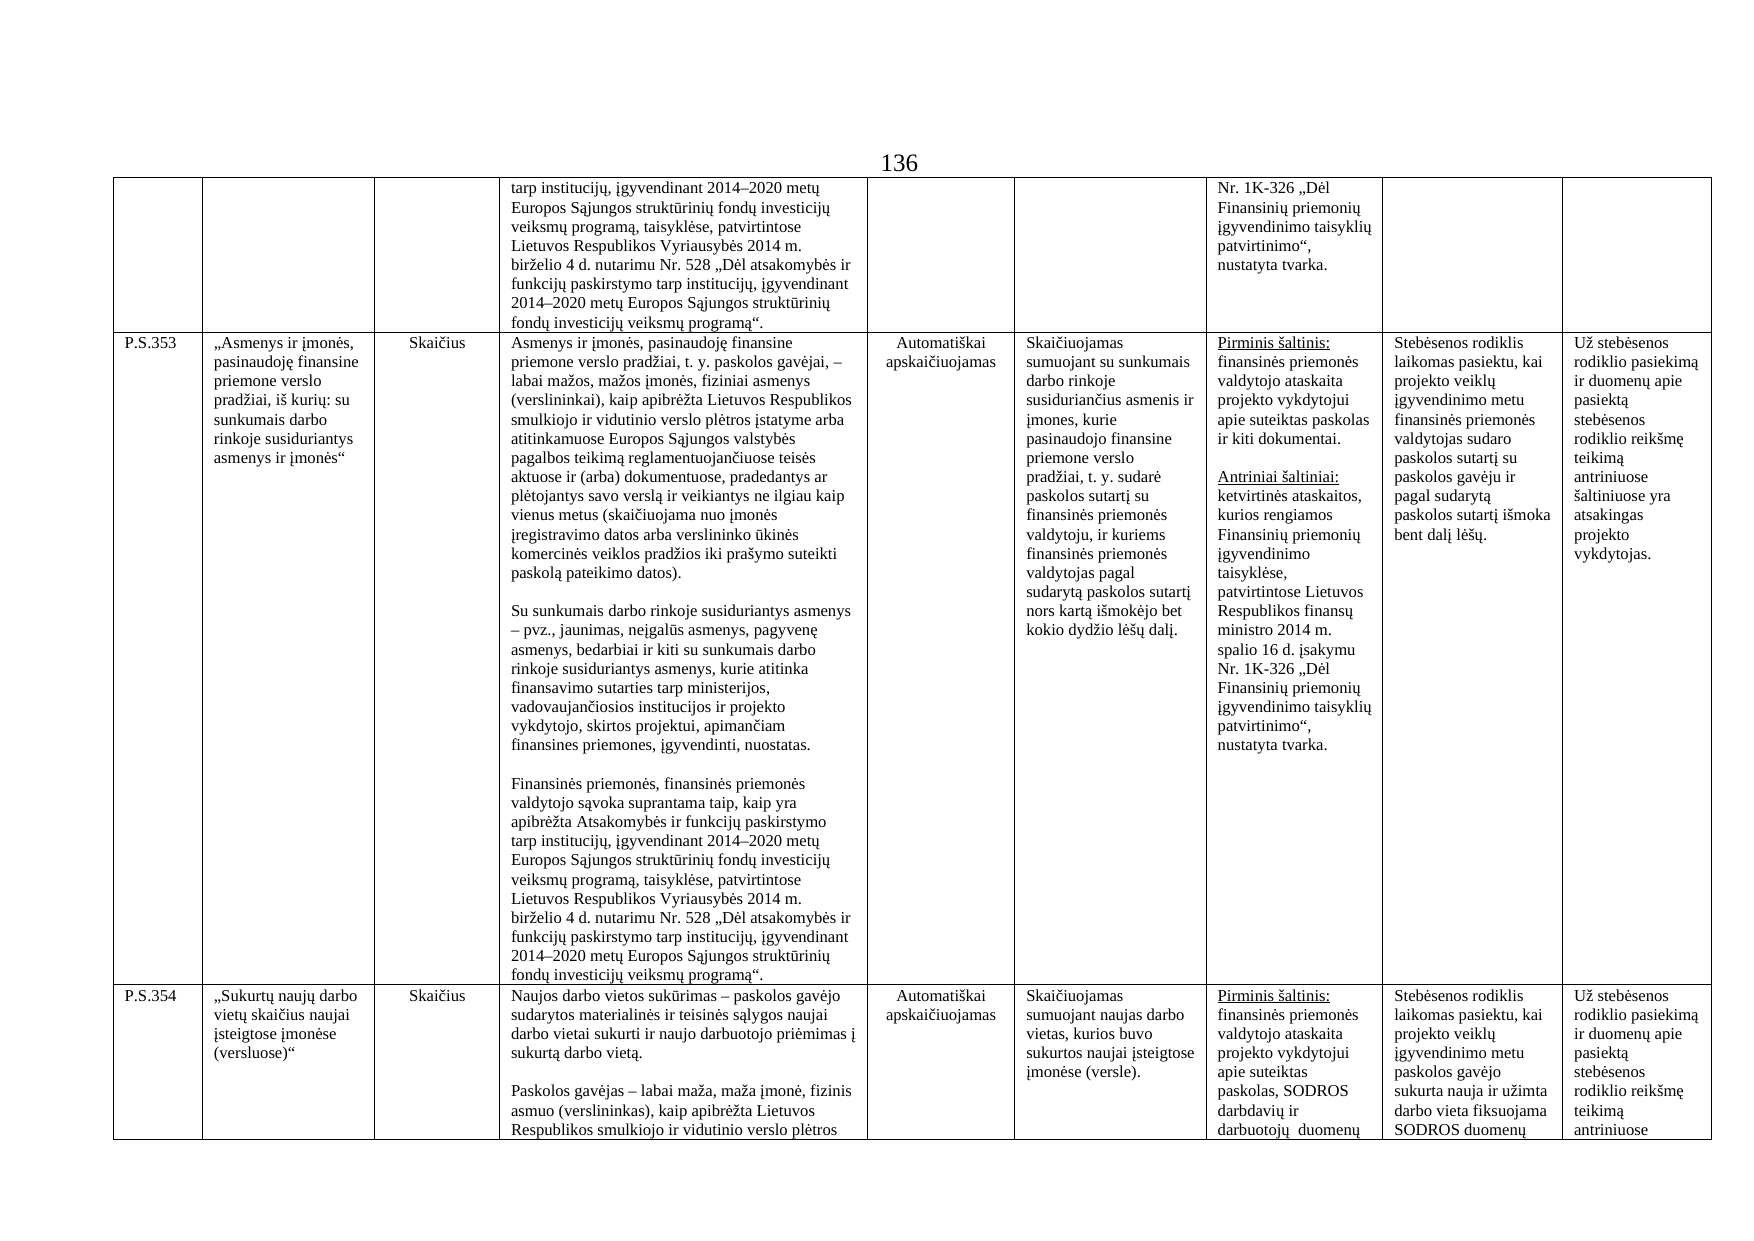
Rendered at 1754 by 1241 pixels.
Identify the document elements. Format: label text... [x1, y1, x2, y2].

table_cell [1563, 178, 1711, 332]
table_cell Už stebėsenos rodiklio pasiekimą ir duomenų apie pasiektą stebėsenos rodiklio reikšmę teikimą antriniuose šaltiniuose yra atsakingas projekto vykdytojas. [1563, 333, 1711, 984]
table_cell Nr. 1K-326 „Dėl Finansinių priemonių įgyvendinimo taisyklių patvirtinimo“, nustatyta tvarka. [1207, 178, 1382, 332]
table_cell Skaičius [375, 985, 499, 1139]
table_cell P.S.353 [114, 333, 202, 984]
table_cell Skaičiuojamas sumuojant su sunkumais darbo rinkoje susiduriančius asmenis ir įmones, kurie pasinaudojo finansine priemone verslo pradžiai, t. y. sudarė paskolos sutartį su finansinės priemonės valdytoju, ir kuriems finansinės priemonės valdytojas pagal sudarytą paskolos sutartį nors kartą išmokėjo bet kokio dydžio lėšų dalį. [1015, 333, 1206, 984]
table_cell „Asmenys ir įmonės, pasinaudoję finansine priemone verslo pradžiai, iš kurių: su sunkumais darbo rinkoje susiduriantys asmenys ir įmonės“ [203, 333, 374, 984]
table_cell [1383, 178, 1562, 332]
table_cell Stebėsenos rodiklis laikomas pasiektu, kai projekto veiklų įgyvendinimo metu paskolos gavėjo sukurta nauja ir užimta darbo vieta fiksuojama SODROS duomenų [1383, 985, 1562, 1139]
table_cell Pirminis šaltinis: finansinės priemonės valdytojo ataskaita projekto vykdytojui apie suteiktas paskolas ir kiti dokumentai. Antriniai šaltiniai: ketvirtinės ataskaitos, kurios rengiamos Finansinių priemonių įgyvendinimo taisyklėse, patvirtintose Lietuvos Respublikos finansų ministro 2014 m. spalio 16 d. įsakymu Nr. 1K-326 „Dėl Finansinių priemonių įgyvendinimo taisyklių patvirtinimo“, nustatyta tvarka. [1207, 333, 1382, 984]
table_cell P.S.354 [114, 985, 202, 1139]
table_cell „Sukurtų naujų darbo vietų skaičius naujai įsteigtose įmonėse (versluose)“ [203, 985, 374, 1139]
table_cell Už stebėsenos rodiklio pasiekimą ir duomenų apie pasiektą stebėsenos rodiklio reikšmę teikimą antriniuose [1563, 985, 1711, 1139]
table_cell Skaičius [375, 333, 499, 984]
table_cell Asmenys ir įmonės, pasinaudoję finansine priemone verslo pradžiai, t. y. paskolos gavėjai, – labai mažos, mažos įmonės, fiziniai asmenys (verslininkai), kaip apibrėžta Lietuvos Respublikos smulkiojo ir vidutinio verslo plėtros įstatyme arba atitinkamuose Europos Sąjungos valstybės pagalbos teikimą reglamentuojančiuose teisės aktuose ir (arba) dokumentuose, pradedantys ar plėtojantys savo verslą ir veikiantys ne ilgiau kaip vienus metus (skaičiuojama nuo įmonės įregistravimo datos arba verslininko ūkinės komercinės veiklos pradžios iki prašymo suteikti paskolą pateikimo datos). Su sunkumais darbo rinkoje susiduriantys asmenys – pvz., jaunimas, neįgalūs asmenys, pagyvenę asmenys, bedarbiai ir kiti su sunkumais darbo rinkoje susiduriantys asmenys, kurie atitinka finansavimo sutarties tarp ministerijos, vadovaujančiosios institucijos ir projekto vykdytojo, skirtos projektui, apimančiam finansines priemones, įgyvendinti, nuostatas. Finansinės priemonės, finansinės priemonės valdytojo sąvoka suprantama taip, kaip yra apibrėžta Atsakomybės ir funkcijų paskirstymo tarp institucijų, įgyvendinant 2014–2020 metų Europos Sąjungos struktūrinių fondų investicijų veiksmų programą, taisyklėse, patvirtintose Lietuvos Respublikos Vyriausybės 2014 m. birželio 4 d. nutarimu Nr. 528 „Dėl atsakomybės ir funkcijų paskirstymo tarp institucijų, įgyvendinant 2014–2020 metų Europos Sąjungos struktūrinių fondų investicijų veiksmų programą“. [500, 333, 867, 984]
table_cell Naujos darbo vietos sukūrimas – paskolos gavėjo sudarytos materialinės ir teisinės sąlygos naujai darbo vietai sukurti ir naujo darbuotojo priėmimas į sukurtą darbo vietą. Paskolos gavėjas – labai maža, maža įmonė, fizinis asmuo (verslininkas), kaip apibrėžta Lietuvos Respublikos smulkiojo ir vidutinio verslo plėtros [500, 985, 867, 1139]
table_cell [203, 178, 374, 332]
table_cell [375, 178, 499, 332]
table_cell [114, 178, 202, 332]
table_cell [1015, 178, 1206, 332]
table_cell Pirminis šaltinis: finansinės priemonės valdytojo ataskaita projekto vykdytojui apie suteiktas paskolas, SODROS darbdavių ir darbuotojų duomenų [1207, 985, 1382, 1139]
table_cell Skaičiuojamas sumuojant naujas darbo vietas, kurios buvo sukurtos naujai įsteigtose įmonėse (versle). [1015, 985, 1206, 1139]
table_cell Automatiškai apskaičiuojamas [868, 985, 1014, 1139]
table_cell [868, 178, 1014, 332]
table_cell Stebėsenos rodiklis laikomas pasiektu, kai projekto veiklų įgyvendinimo metu finansinės priemonės valdytojas sudaro paskolos sutartį su paskolos gavėju ir pagal sudarytą paskolos sutartį išmoka bent dalį lėšų. [1383, 333, 1562, 984]
table_cell Automatiškai apskaičiuojamas [868, 333, 1014, 984]
table_cell tarp institucijų, įgyvendinant 2014–2020 metų Europos Sąjungos struktūrinių fondų investicijų veiksmų programą, taisyklėse, patvirtintose Lietuvos Respublikos Vyriausybės 2014 m. birželio 4 d. nutarimu Nr. 528 „Dėl atsakomybės ir funkcijų paskirstymo tarp institucijų, įgyvendinant 2014–2020 metų Europos Sąjungos struktūrinių fondų investicijų veiksmų programą“. [500, 178, 867, 332]
